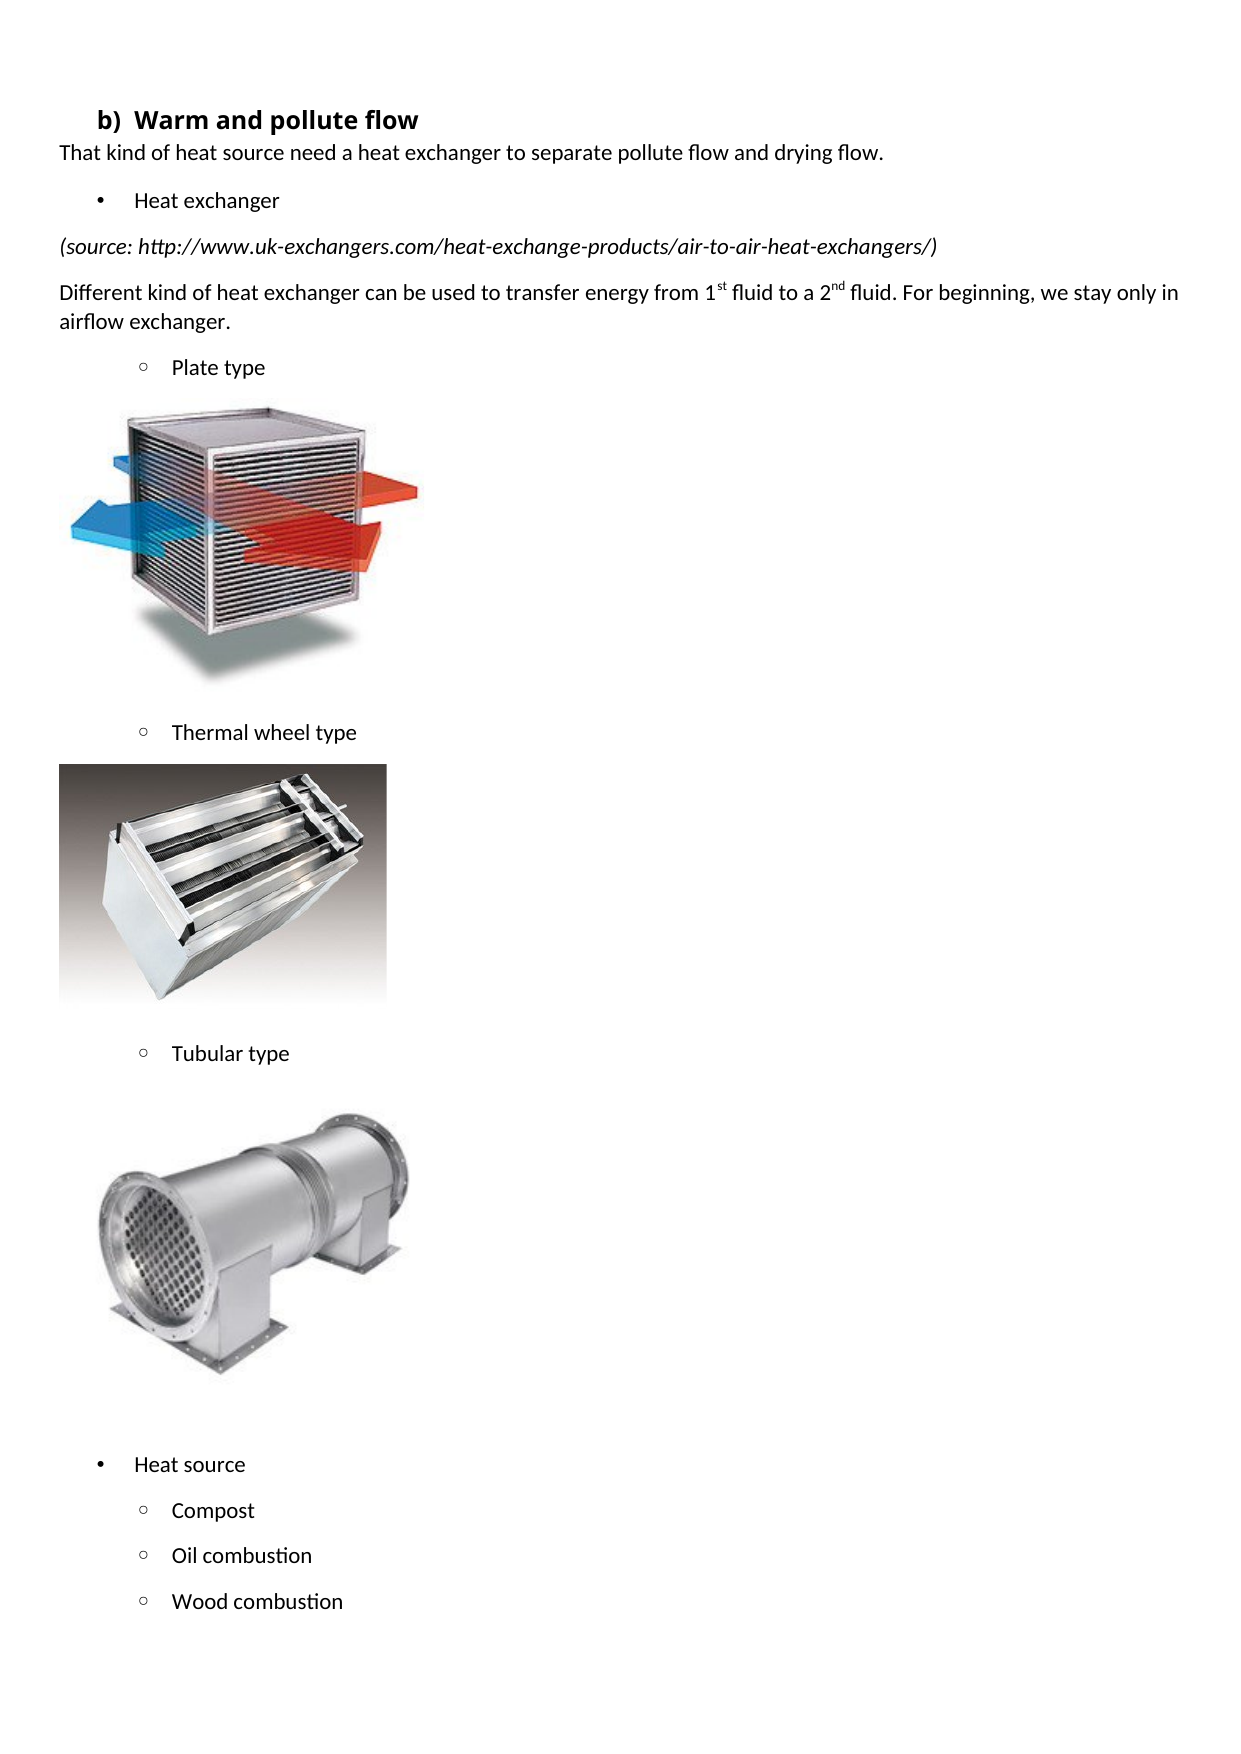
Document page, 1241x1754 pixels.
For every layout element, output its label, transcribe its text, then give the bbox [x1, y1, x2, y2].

text (source: http://www.uk-exchangers.com/heat-exchange-products/air-to-air-heat-exchangers/) [59, 232, 1181, 260]
text That kind of heat source need a heat exchanger to separate pollute flow and drying flow. [59, 138, 1181, 166]
list Wood combustion [134, 1587, 1181, 1615]
list Oil combustion [134, 1542, 1181, 1570]
list Heat exchanger [97, 186, 1181, 214]
picture [59, 398, 425, 696]
list Compost [134, 1496, 1181, 1524]
text Different kind of heat exchanger can be used to transfer energy from 1st fluid to a 2nd fluid. For beginning, we stay only in airflow exchanger. [59, 278, 1181, 335]
list Tubular type [134, 1039, 1181, 1067]
picture [59, 764, 387, 1009]
picture [59, 1084, 450, 1397]
list Heat source [97, 1450, 1181, 1478]
subtitle Warm and pollute flow [97, 103, 1181, 137]
list Plate type [134, 353, 1181, 381]
list Thermal wheel type [134, 718, 1181, 747]
